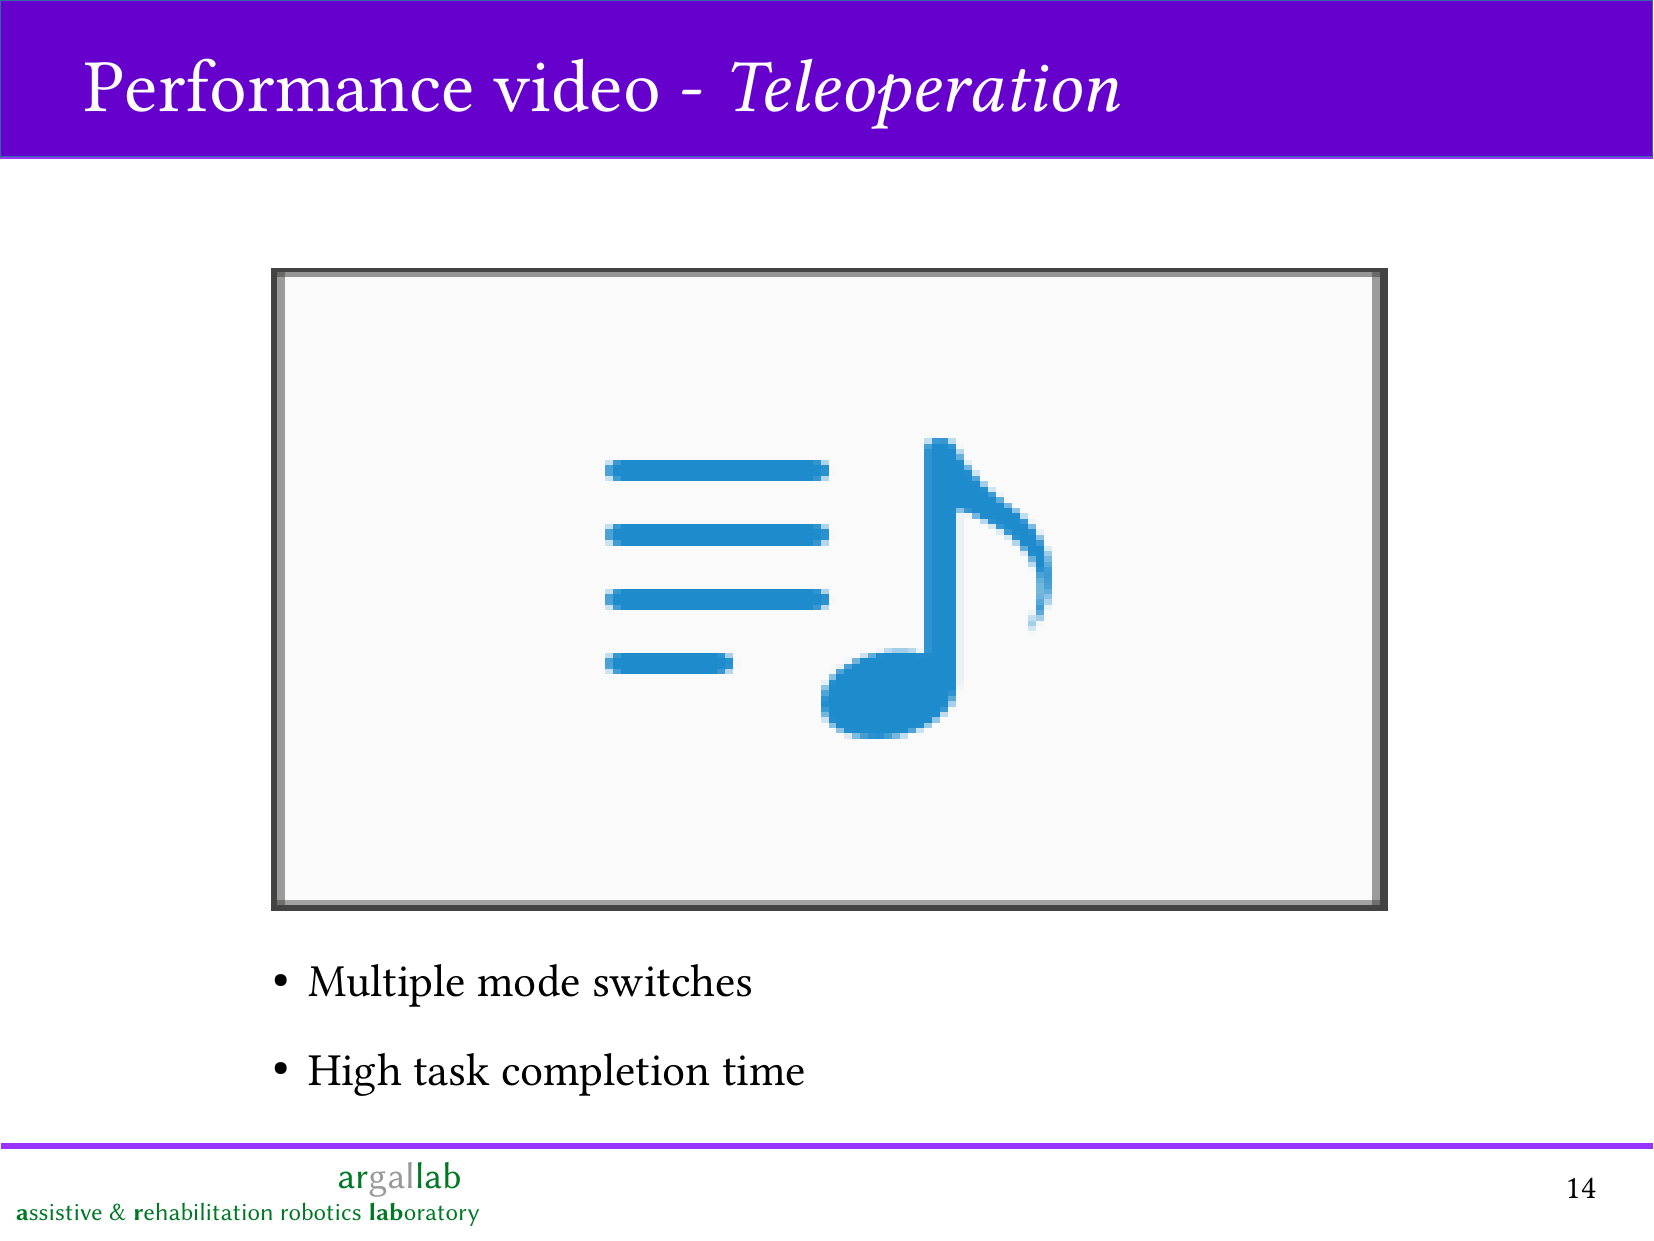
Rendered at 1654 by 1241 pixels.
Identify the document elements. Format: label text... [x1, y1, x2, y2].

text_box Performance video - Teleoperation [69, 36, 1621, 138]
text_box Multiple mode switches High task completion time [258, 948, 1419, 1105]
text_box [270, 266, 1389, 912]
